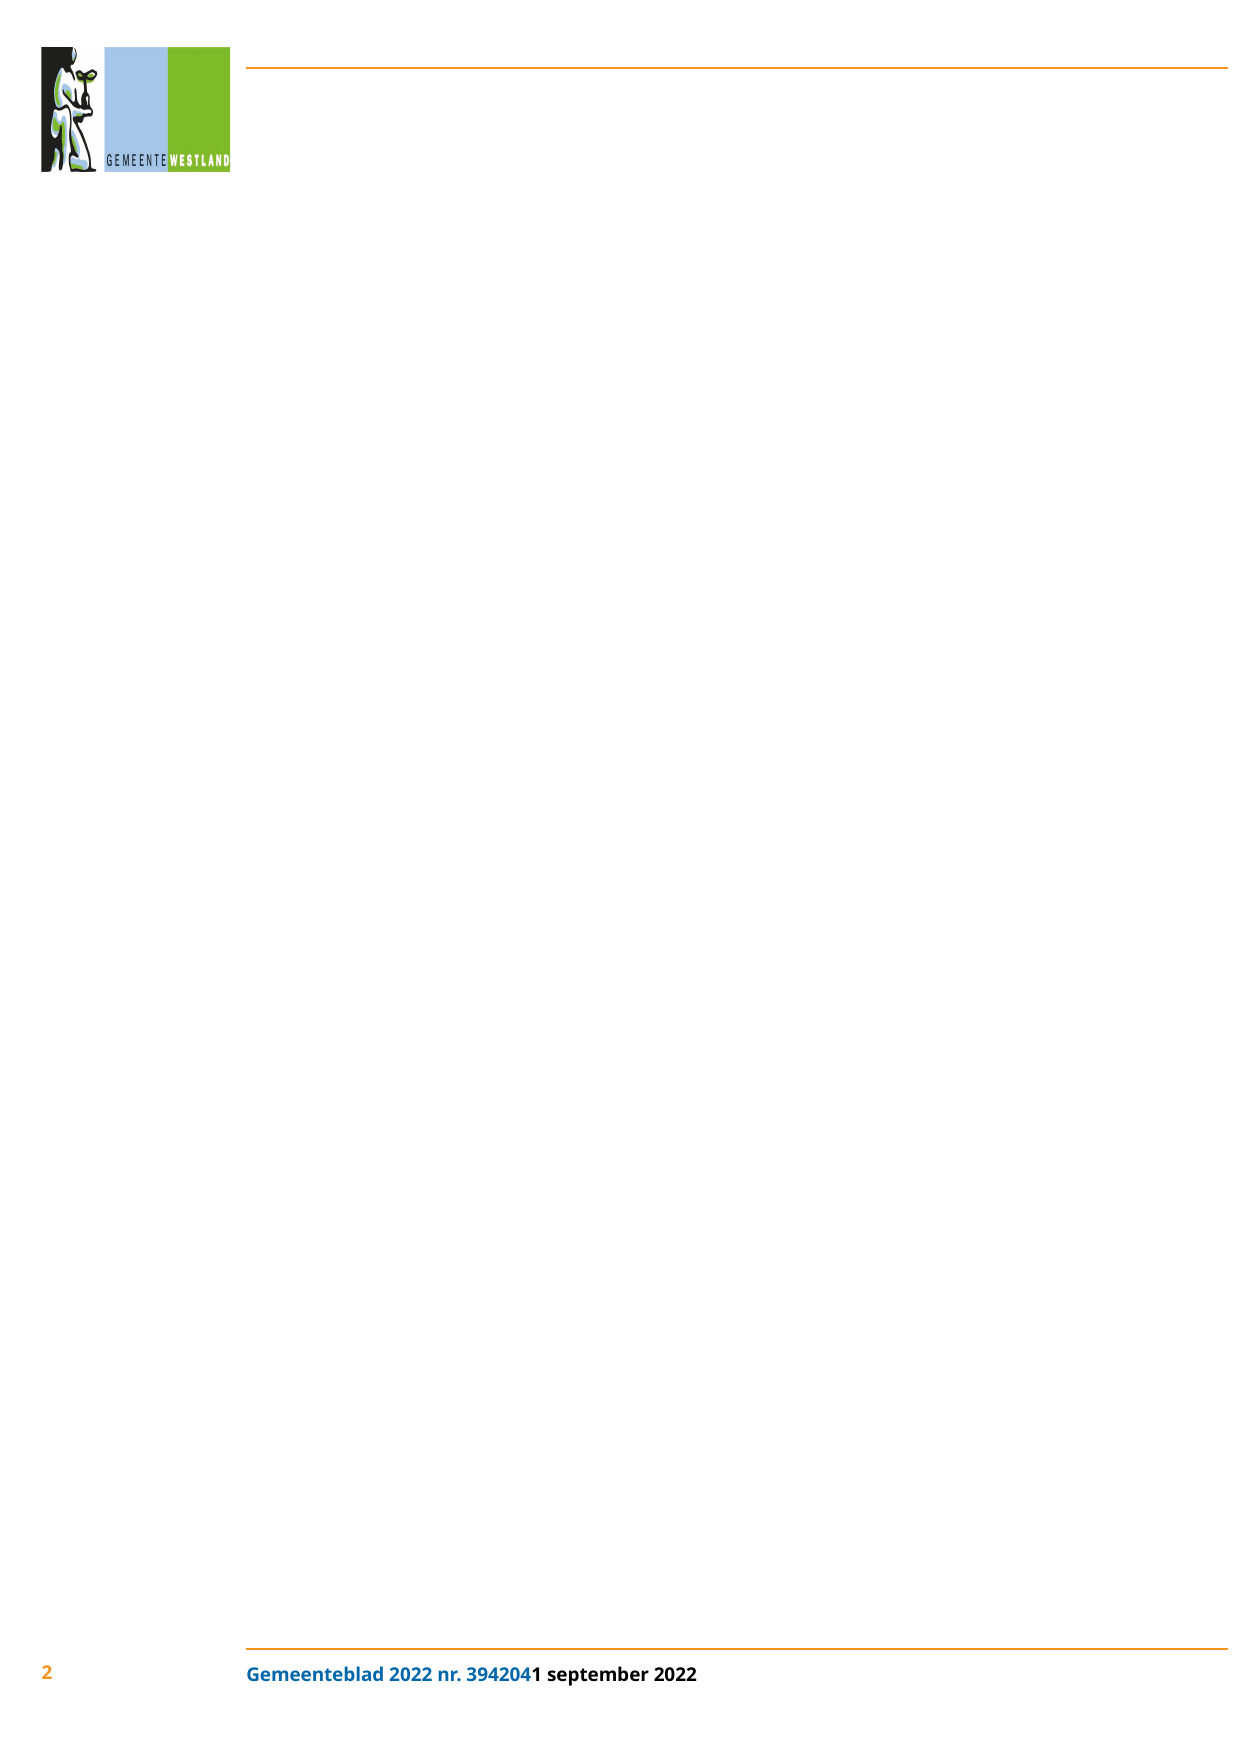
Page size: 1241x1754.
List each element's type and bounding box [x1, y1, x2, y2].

picture [41, 47, 231, 172]
